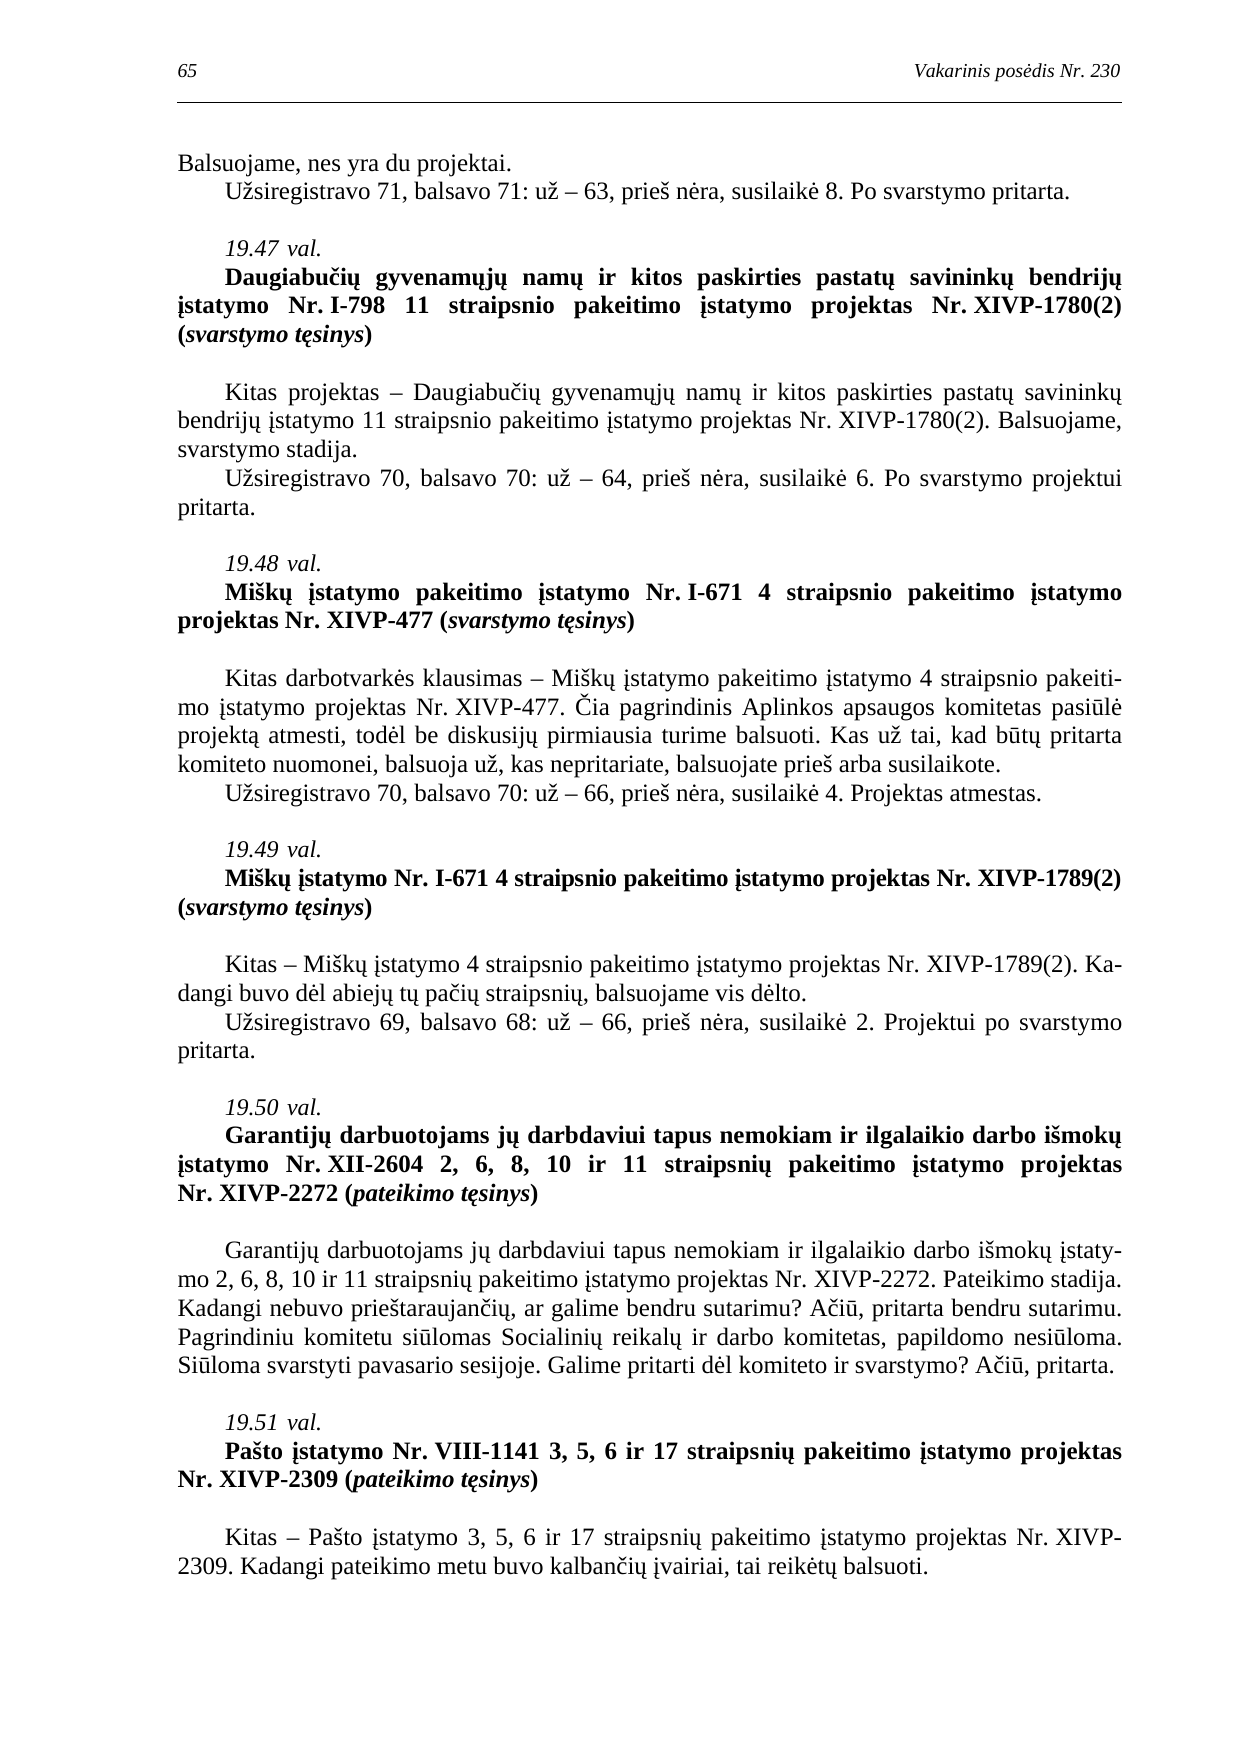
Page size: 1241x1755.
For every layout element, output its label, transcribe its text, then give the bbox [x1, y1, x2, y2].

text Už­si­re­gist­ra­vo 69, bal­sa­vo 68: už – 66, prieš nė­ra, su­si­lai­kė 2. Pro­jek­tui po svars­ty­mo pri­tar­ta. [177, 1007, 1122, 1064]
text Už­si­re­gist­ra­vo 70, bal­sa­vo 70: už – 66, prieš nė­ra, su­si­lai­kė 4. Pro­jek­tas at­mes­tas. [177, 778, 1122, 807]
text Dau­gia­bu­čių gy­ve­na­mų­jų na­mų ir ki­tos pa­skir­ties pa­sta­tų sa­vi­nin­kų ben­dri­jų įstaty­mo Nr. I-798 11 straips­nio pa­kei­ti­mo įsta­ty­mo pro­jek­tas Nr. XIVP-1780(2) (svarsty­mo tę­si­nys) [177, 262, 1122, 348]
text 19.51 val. [224, 1408, 1122, 1436]
text Ki­tas – Miš­kų įsta­ty­mo 4 straips­nio pa­kei­ti­mo įsta­ty­mo pro­jek­tas Nr. XIVP-1789(2). Ka­dan­gi bu­vo dėl abie­jų tų pa­čių straips­nių, bal­suo­ja­me vis dėl­to. [177, 949, 1122, 1007]
text Miš­kų įsta­ty­mo Nr. I-671 4 straips­nio pa­kei­ti­mo įsta­ty­mo pro­jek­tas Nr. XIVP-1789(2) (svars­ty­mo tę­si­nys) [177, 863, 1122, 921]
text 19.50 val. [224, 1093, 1122, 1121]
text Ga­ran­ti­jų dar­buo­to­jams jų darb­da­viui ta­pus ne­mo­kiam ir il­ga­lai­kio dar­bo iš­mo­kų įsta­ty­mo Nr. XII-2604 2, 6, 8, 10 ir 11 straips­nių pa­kei­ti­mo įsta­ty­mo pro­jek­tas Nr. XIVP-2272 (pa­tei­ki­mo tę­si­nys) [177, 1121, 1122, 1207]
text Bal­suo­ja­me, nes yra du pro­jek­tai. [177, 148, 1122, 176]
text Ki­tas – Paš­to įsta­ty­mo 3, 5, 6 ir 17 straips­nių pa­kei­ti­mo įsta­ty­mo pro­jek­tas Nr. XIVP-2309. Ka­dan­gi pa­tei­ki­mo me­tu bu­vo kal­ban­čių įvai­riai, tai rei­kė­tų bal­suo­ti. [177, 1522, 1122, 1579]
text Ki­tas dar­bo­tvarkės klau­si­mas – Miš­kų įsta­ty­mo pa­kei­ti­mo įsta­ty­mo 4 straips­nio pa­kei­ti­mo įsta­ty­mo pro­jek­tas Nr. XIVP-477. Čia pa­grin­di­nis Ap­lin­kos ap­sau­gos ko­mi­te­tas pa­siū­lė pro­jek­tą at­mes­ti, to­dėl be dis­ku­si­jų pir­miau­sia tu­ri­me bal­suo­ti. Kas už tai, kad bū­tų pri­tar­ta ko­mi­te­to nuo­mo­nei, bal­suo­ja už, kas ne­pri­ta­ria­te, bal­suo­ja­te prieš ar­ba su­si­lai­ko­te. [177, 663, 1122, 778]
text Miš­kų įsta­ty­mo pa­kei­ti­mo įsta­ty­mo Nr. I-671 4 straips­nio pa­kei­ti­mo įsta­ty­mo projek­tas Nr. XIVP-477 (svars­ty­mo tę­si­nys) [177, 577, 1122, 634]
text 19.47 val. [224, 234, 1122, 262]
text 19.49 val. [224, 835, 1122, 863]
text Paš­to įsta­ty­mo Nr. VIII-1141 3, 5, 6 ir 17 straips­nių pa­kei­ti­mo įsta­ty­mo pro­jek­tas Nr. XIVP-2309 (pa­tei­ki­mo tę­si­nys) [177, 1436, 1122, 1493]
text 19.48 val. [224, 549, 1122, 577]
text Už­si­re­gist­ra­vo 71, bal­sa­vo 71: už – 63, prieš nė­ra, su­si­lai­kė 8. Po svars­ty­mo pri­tar­ta. [177, 176, 1122, 205]
text Už­si­re­gist­ra­vo 70, bal­sa­vo 70: už – 64, prieš nė­ra, su­si­lai­kė 6. Po svars­ty­mo pro­jek­tui pri­tar­ta. [177, 463, 1122, 520]
text Ga­ran­ti­jų dar­buo­to­jams jų darb­da­viui ta­pus ne­mo­kiam ir il­ga­lai­kio dar­bo iš­mo­kų įsta­ty­mo 2, 6, 8, 10 ir 11 straips­nių pa­kei­ti­mo įsta­ty­mo pro­jek­tas Nr. XIVP-2272. Pa­tei­ki­mo sta­di­ja. Ka­dan­gi ne­bu­vo prieš­ta­rau­jan­čių, ar ga­li­me ben­dru su­ta­ri­mu? Ačiū, pri­tar­ta ben­dru su­ta­ri­mu. Pa­grin­di­niu ko­mi­te­tu siū­lo­mas So­cia­li­nių rei­ka­lų ir dar­bo ko­mi­te­tas, pa­pil­do­mo ne­siū­lo­ma. Siū­lo­ma svars­ty­ti pa­va­sa­rio se­si­jo­je. Ga­li­me pri­tar­ti dėl ko­mi­te­to ir svars­ty­mo? Ačiū, pri­tar­ta. [177, 1236, 1122, 1379]
text Ki­tas pro­jek­tas – Dau­gia­bu­čių gy­ve­na­mų­jų na­mų ir ki­tos pa­skir­ties pa­sta­tų sa­vi­nin­kų ben­dri­jų įsta­ty­mo 11 straips­nio pa­kei­ti­mo įsta­ty­mo pro­jek­tas Nr. XIVP-1780(2). Bal­suo­ja­me, svars­ty­mo sta­di­ja. [177, 377, 1122, 463]
